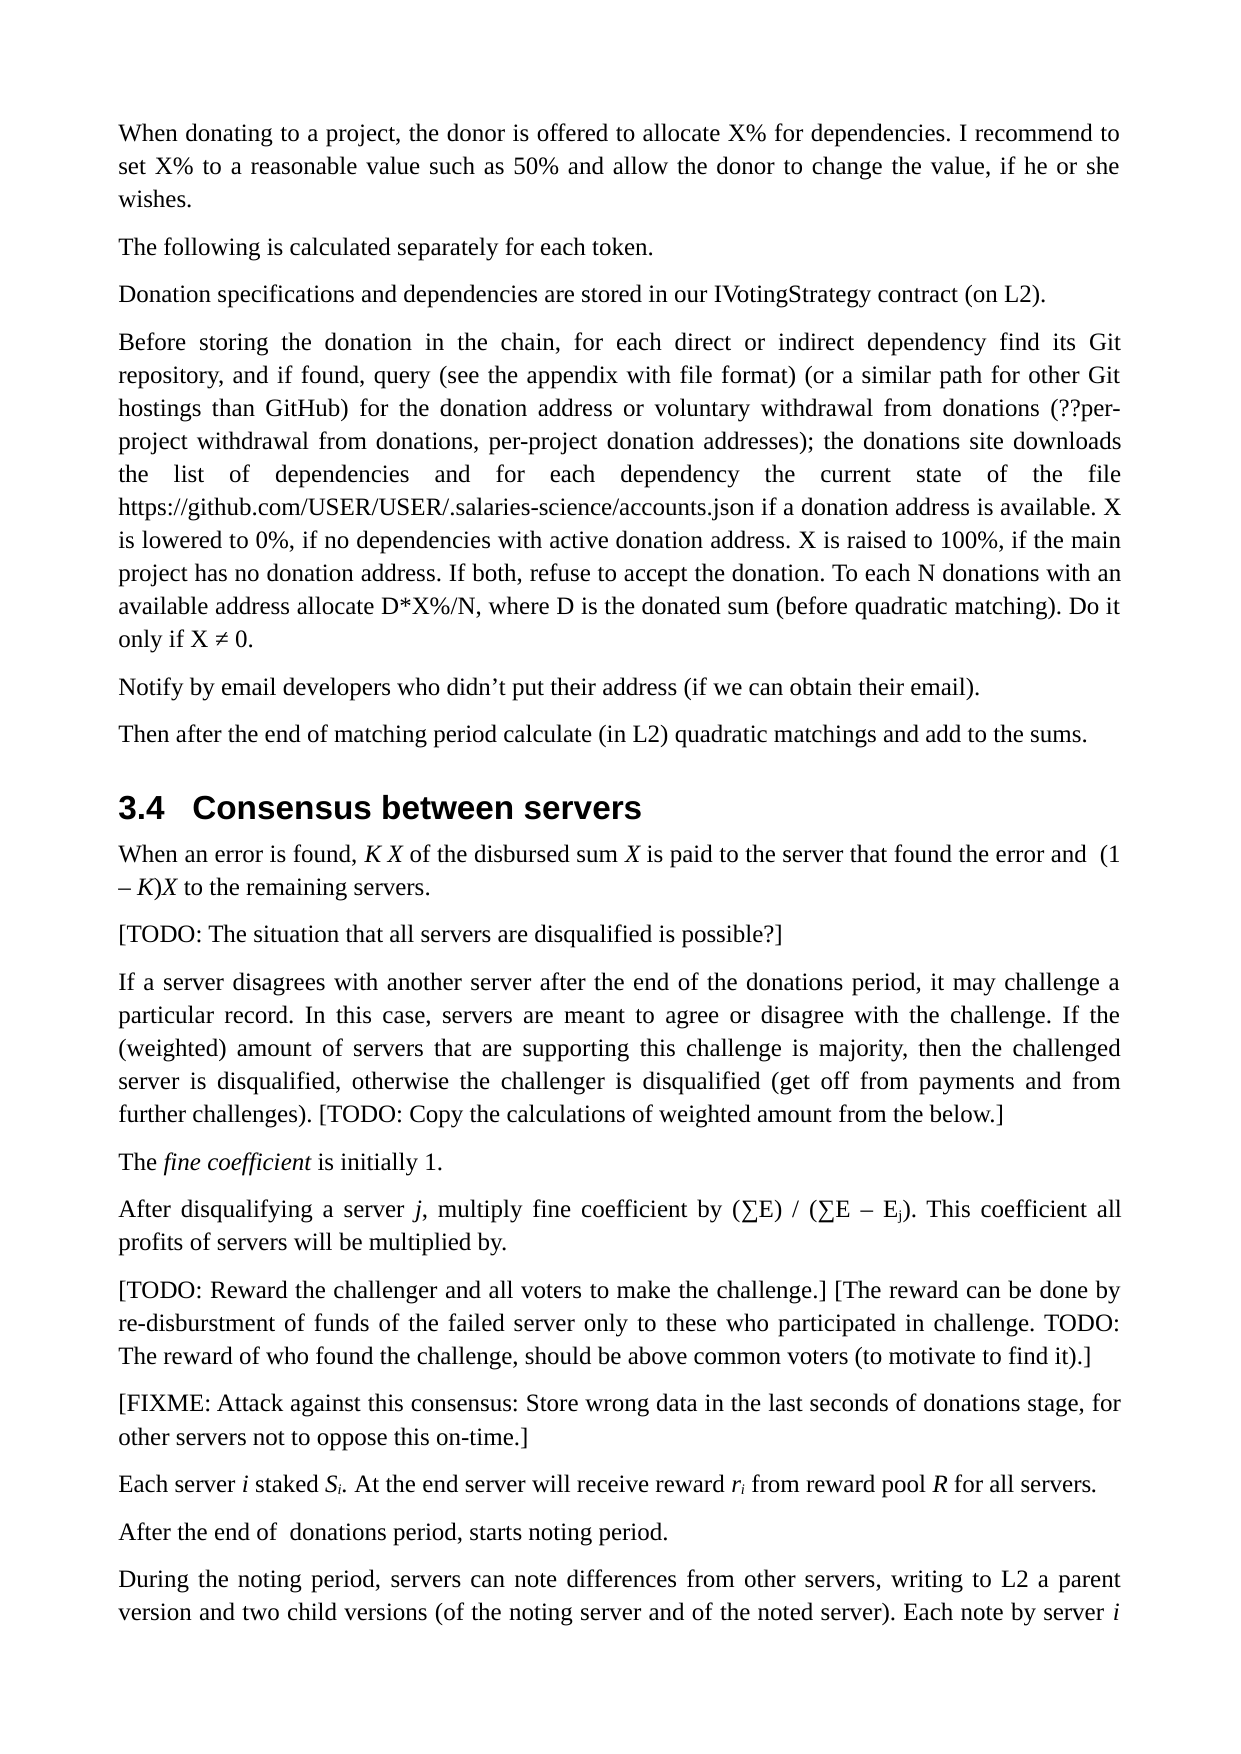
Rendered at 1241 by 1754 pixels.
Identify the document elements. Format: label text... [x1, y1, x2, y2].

text [TODO: Reward the challenger and all voters to make the challenge.] [The reward can be done by re-disburstment of funds of the failed server only to these who participated in challenge. TODO: The reward of who found the challenge, should be above common voters (to motivate to find it).] [118, 1275, 1122, 1370]
text Notify by email developers who didn’t put their address (if we can obtain their email). [118, 672, 1122, 701]
text The fine coefficient is initially 1. [118, 1147, 1122, 1175]
text Donation specifications and dependencies are stored in our IVotingStrategy contract (on L2). [118, 279, 1122, 308]
text After the end of donations period, starts noting period. [118, 1517, 1122, 1546]
text [TODO: The situation that all servers are disqualified is possible?] [118, 919, 1122, 948]
text The following is calculated separately for each token. [118, 232, 1122, 261]
text [FIXME: Attack against this consensus: Store wrong data in the last seconds of donations stage, for other servers not to oppose this on-time.] [118, 1388, 1122, 1450]
text Then after the end of matching period calculate (in L2) quadratic matchings and add to the sums. [118, 719, 1122, 748]
text Before storing the donation in the chain, for each direct or indirect dependency find its Git repository, and if found, query (see the appendix with file format) (or a similar path for other Git hostings than GitHub) for the donation address or voluntary withdrawal from donations (??per-project withdrawal from donations, per-project donation addresses); the donations site downloads the list of dependencies and for each dependency the current state of the file https://github.com/USER/USER/.salaries-science/accounts.json if a donation address is available. X is lowered to 0%, if no dependencies with active donation address. X is raised to 100%, if the main project has no donation address. If both, refuse to accept the donation. To each N donations with an available address allocate D*X%/N, where D is the donated sum (before quadratic matching). Do it only if X ≠ 0. [118, 327, 1122, 653]
text During the noting period, servers can note differences from other servers, writing to L2 a parent version and two child versions (of the noting server and of the noted server). Each note by server i [118, 1564, 1122, 1626]
subtitle Consensus between servers [118, 788, 1122, 826]
text After disqualifying a server j, multiply fine coefficient by (∑E) / (∑E – Ej). This coefficient all profits of servers will be multiplied by. [118, 1194, 1122, 1256]
text When an error is found, K X of the disbursed sum X is paid to the server that found the error and (1 – K)X to the remaining servers. [118, 839, 1122, 901]
text Each server i staked Si. At the end server will receive reward ri from reward pool R for all servers. [118, 1469, 1122, 1498]
text When donating to a project, the donor is offered to allocate X% for dependencies. I recommend to set X% to a reasonable value such as 50% and allow the donor to change the value, if he or she wishes. [118, 118, 1122, 213]
text If a server disagrees with another server after the end of the donations period, it may challenge a particular record. In this case, servers are meant to agree or disagree with the challenge. If the (weighted) amount of servers that are supporting this challenge is majority, then the challenged server is disqualified, otherwise the challenger is disqualified (get off from payments and from further challenges). [TODO: Copy the calculations of weighted amount from the below.] [118, 967, 1122, 1128]
